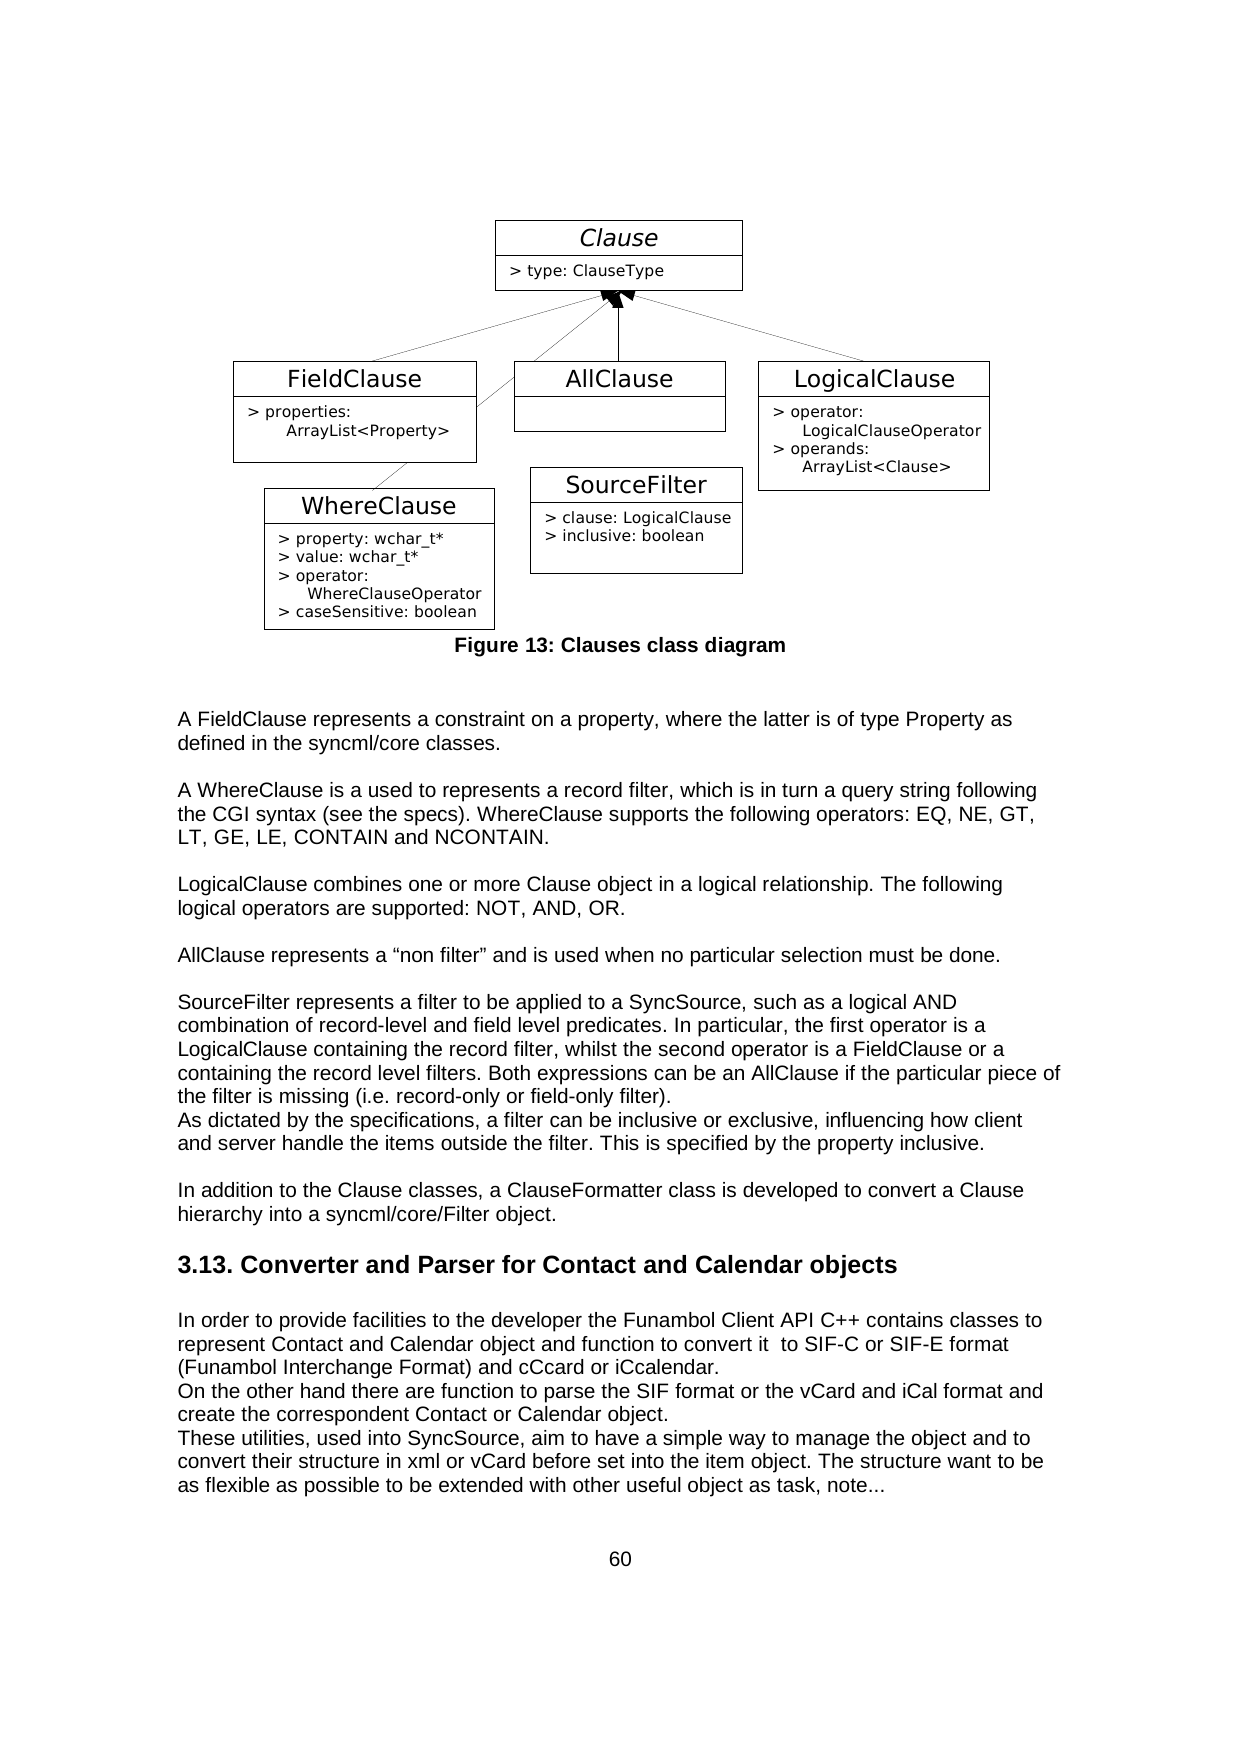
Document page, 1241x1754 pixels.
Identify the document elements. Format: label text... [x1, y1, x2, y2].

text Figure 13: Clauses class diagram [196, 202, 1044, 657]
text LogicalClause combines one or more Clause object in a logical relationship. The following logical operators are supported: NOT, AND, OR. [177, 873, 1063, 920]
subtitle Converter and Parser for Contact and Calendar objects [177, 1251, 1063, 1279]
text These utilities, used into SyncSource, aim to have a simple way to manage the object and to convert their structure in xml or vCard before set into the item object. The structure want to be as flexible as possible to be extended with other useful object as task, note... [177, 1426, 1063, 1497]
text [196, 177, 1044, 202]
text As dictated by the specifications, a filter can be inclusive or exclusive, influencing how client and server handle the items outside the filter. This is specified by the property inclusive. [177, 1108, 1063, 1155]
text On the other hand there are function to parse the SIF format or the vCard and iCal format and create the correspondent Contact or Calendar object. [177, 1379, 1063, 1426]
text In order to provide facilities to the developer the Funambol Client API C++ contains classes to represent Contact and Calendar object and function to convert it to SIF-C or SIF-E format (Funambol Interchange Format) and cCcard or iCcalendar. [177, 1309, 1063, 1379]
text In addition to the Clause classes, a ClauseFormatter class is developed to convert a Clause hierarchy into a syncml/core/Filter object. [177, 1179, 1063, 1226]
text A WhereClause is a used to represents a record filter, which is in turn a query string following the CGI syntax (see the specs). WhereClause supports the following operators: EQ, NE, GT, LT, GE, LE, CONTAIN and NCONTAIN. [177, 778, 1063, 849]
text A FieldClause represents a constraint on a property, where the latter is of type Property as defined in the syncml/core classes. [177, 708, 1063, 755]
text [196, 657, 1044, 661]
text SourceFilter represents a filter to be applied to a SyncSource, such as a logical AND combination of record-level and field level predicates. In particular, the first operator is a LogicalClause containing the record filter, whilst the second operator is a FieldClause or a containing the record level filters. Both expressions can be an AllClause if the particular piece of the filter is missing (i.e. record-only or field-only filter). [177, 990, 1063, 1108]
text AllClause represents a “non filter” and is used when no particular selection must be done. [177, 943, 1063, 967]
